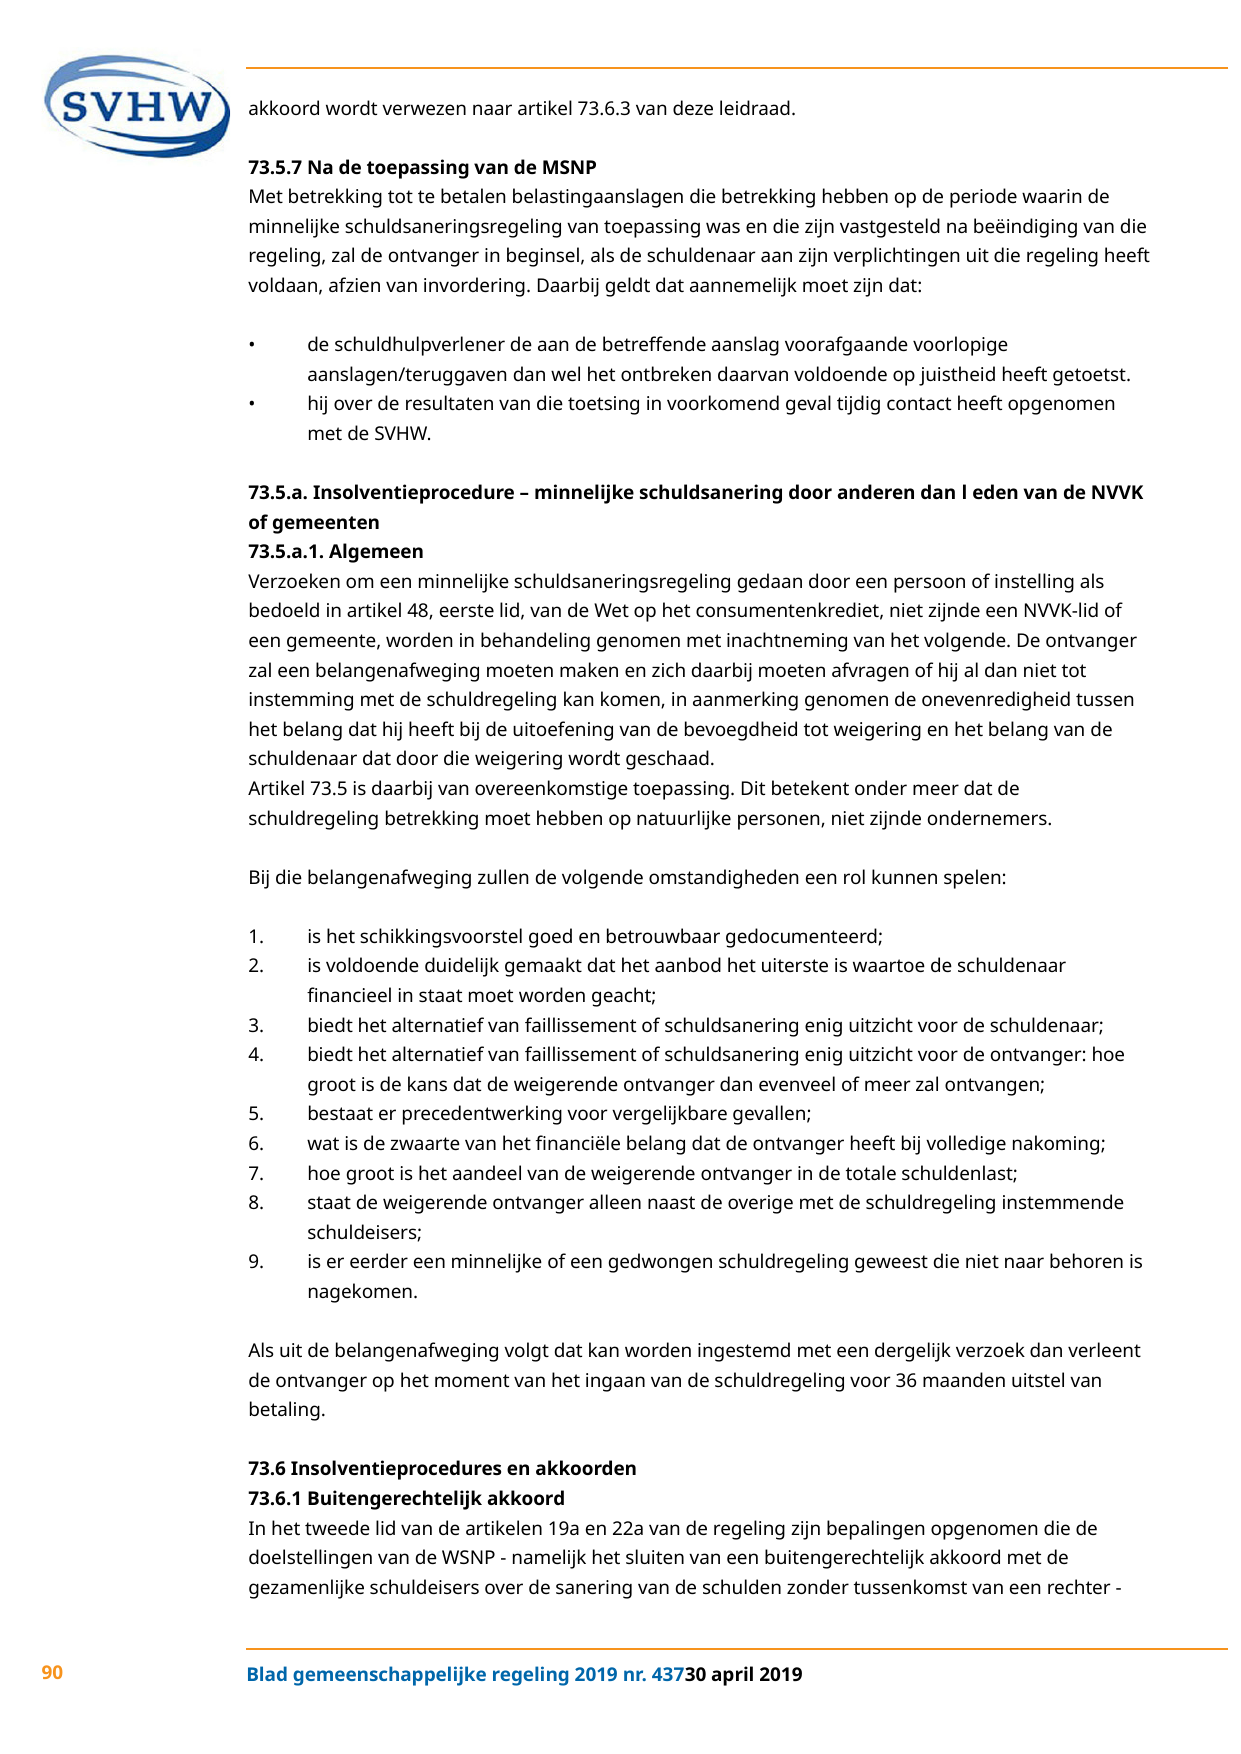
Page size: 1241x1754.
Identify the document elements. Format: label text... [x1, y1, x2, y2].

text Als uit de belangenafweging volgt dat kan worden ingestemd met een dergelijk verzoek dan verleent de ontvanger op het moment van het ingaan van de schuldregeling voor 36 maanden uitstel van betaling. [248, 1337, 1152, 1422]
text Verzoeken om een minnelijke schuldsaneringsregeling gedaan door een persoon of instelling als bedoeld in artikel 48, eerste lid, van de Wet op het consumentenkrediet, niet zijnde een NVVK-lid of een gemeente, worden in behandeling genomen met inachtneming van het volgende. De ontvanger zal een belangenafweging moeten maken en zich daarbij moeten afvragen of hij al dan niet tot instemming met de schuldregeling kan komen, in aanmerking genomen de onevenredigheid tussen het belang dat hij heeft bij de uitoefening van de bevoegdheid tot weigering en het belang van de schuldenaar dat door die weigering wordt geschaad. [248, 568, 1152, 771]
text 73.5.a. Insolventieprocedure – minnelijke schuldsanering door anderen dan l eden van de NVVK of gemeenten [248, 479, 1152, 535]
list hoe groot is het aandeel van de weigerende ontvanger in de totale schuldenlast; [248, 1160, 1152, 1186]
list is voldoende duidelijk gemaakt dat het aanbod het uiterste is waartoe de schuldenaar financieel in staat moet worden geacht; [248, 953, 1152, 1008]
list is het schikkingsvoorstel goed en betrouwbaar gedocumenteerd; [248, 923, 1152, 949]
text 73.5.7 Na de toepassing van de MSNP [248, 154, 1152, 180]
text 73.6.1 Buitengerechtelijk akkoord [248, 1485, 1152, 1511]
text 73.6 Insolventieprocedures en akkoorden [248, 1456, 1152, 1481]
list biedt het alternatief van faillissement of schuldsanering enig uitzicht voor de ontvanger: hoe groot is de kans dat de weigerende ontvanger dan evenveel of meer zal ontvangen; [248, 1041, 1152, 1097]
list de schuldhulpverlener de aan de betreffende aanslag voorafgaande voorlopige aanslagen/teruggaven dan wel het ontbreken daarvan voldoende op juistheid heeft getoetst. [248, 331, 1152, 387]
text Met betrekking tot te betalen belastingaanslagen die betrekking hebben op de periode waarin de minnelijke schuldsaneringsregeling van toepassing was en die zijn vastgesteld na beëindiging van die regeling, zal de ontvanger in beginsel, als de schuldenaar aan zijn verplichtingen uit die regeling heeft voldaan, afzien van invordering. Daarbij geldt dat aannemelijk moet zijn dat: [248, 183, 1152, 298]
list staat de weigerende ontvanger alleen naast de overige met de schuldregeling instemmende schuldeisers; [248, 1189, 1152, 1245]
text 73.5.a.1. Algemeen [248, 538, 1152, 564]
text Artikel 73.5 is daarbij van overeenkomstige toepassing. Dit betekent onder meer dat de schuldregeling betrekking moet hebben op natuurlijke personen, niet zijnde ondernemers. [248, 775, 1152, 831]
text Bij die belangenafweging zullen de volgende omstandigheden een rol kunnen spelen: [248, 864, 1152, 890]
list hij over de resultaten van die toetsing in voorkomend geval tijdig contact heeft opgenomen met de SVHW. [248, 391, 1152, 446]
list is er eerder een minnelijke of een gedwongen schuldregeling geweest die niet naar behoren is nagekomen. [248, 1248, 1152, 1304]
text akkoord wordt verwezen naar artikel 73.6.3 van deze leidraad. [248, 95, 1152, 121]
picture [41, 47, 231, 172]
list biedt het alternatief van faillissement of schuldsanering enig uitzicht voor de schuldenaar; [248, 1012, 1152, 1038]
list bestaat er precedentwerking voor vergelijkbare gevallen; [248, 1101, 1152, 1126]
list wat is de zwaarte van het financiële belang dat de ontvanger heeft bij volledige nakoming; [248, 1130, 1152, 1156]
text In het tweede lid van de artikelen 19a en 22a van de regeling zijn bepalingen opgenomen die de doelstellingen van de WSNP - namelijk het sluiten van een buitengerechtelijk akkoord met de gezamenlijke schuldeisers over de sanering van de schulden zonder tussenkomst van een rechter [248, 1515, 1152, 1600]
